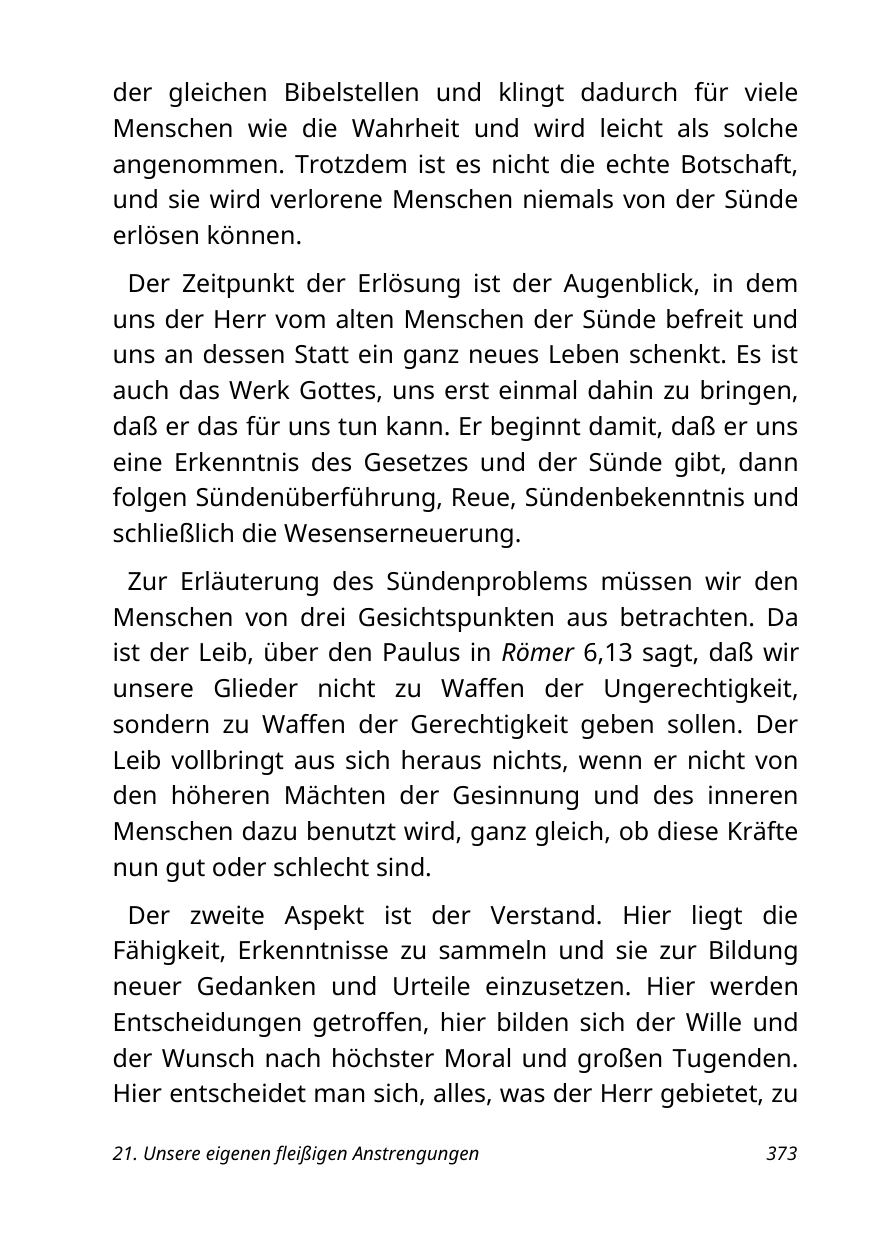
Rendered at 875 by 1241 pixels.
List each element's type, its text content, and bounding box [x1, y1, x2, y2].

text der gleichen Bibelstellen und klingt dadurch für viele Menschen wie die Wahrheit und wird leicht als solche angenommen. Trotzdem ist es nicht die echte Botschaft, und sie wird verlorene Menschen niemals von der Sünde erlösen können. [112, 75, 799, 252]
text Der Zeitpunkt der Erlösung ist der Augenblick, in dem uns der Herr vom alten Menschen der Sünde befreit und uns an dessen Statt ein ganz neues Leben schenkt. Es ist auch das Werk Gottes, uns erst einmal dahin zu bringen, daß er das für uns tun kann. Er beginnt damit, daß er uns eine Erkenntnis des Gesetzes und der Sünde gibt, dann folgen Sündenüberführung, Reue, Sündenbekenntnis und schließlich die Wesenserneuerung. [112, 266, 799, 550]
text Zur Erläuterung des Sündenproblems müssen wir den Menschen von drei Gesichtspunkten aus betrachten. Da ist der Leib, über den Paulus in Römer 6,13 sagt, daß wir unsere Glieder nicht zu Waffen der Ungerechtigkeit, sondern zu Waffen der Gerechtigkeit geben sollen. Der Leib vollbringt aus sich heraus nichts, wenn er nicht von den höheren Mächten der Gesinnung und des inneren Menschen dazu benutzt wird, ganz gleich, ob diese Kräfte nun gut oder schlecht sind. [112, 564, 799, 883]
text Der zweite Aspekt ist der Verstand. Hier liegt die Fähigkeit, Erkenntnisse zu sammeln und sie zur Bildung neuer Gedanken und Urteile einzusetzen. Hier werden Entscheidungen getroffen, hier bilden sich der Wille und der Wunsch nach höchster Moral und großen Tugenden. Hier entscheidet man sich, alles, was der Herr gebietet, zu [112, 897, 799, 1110]
